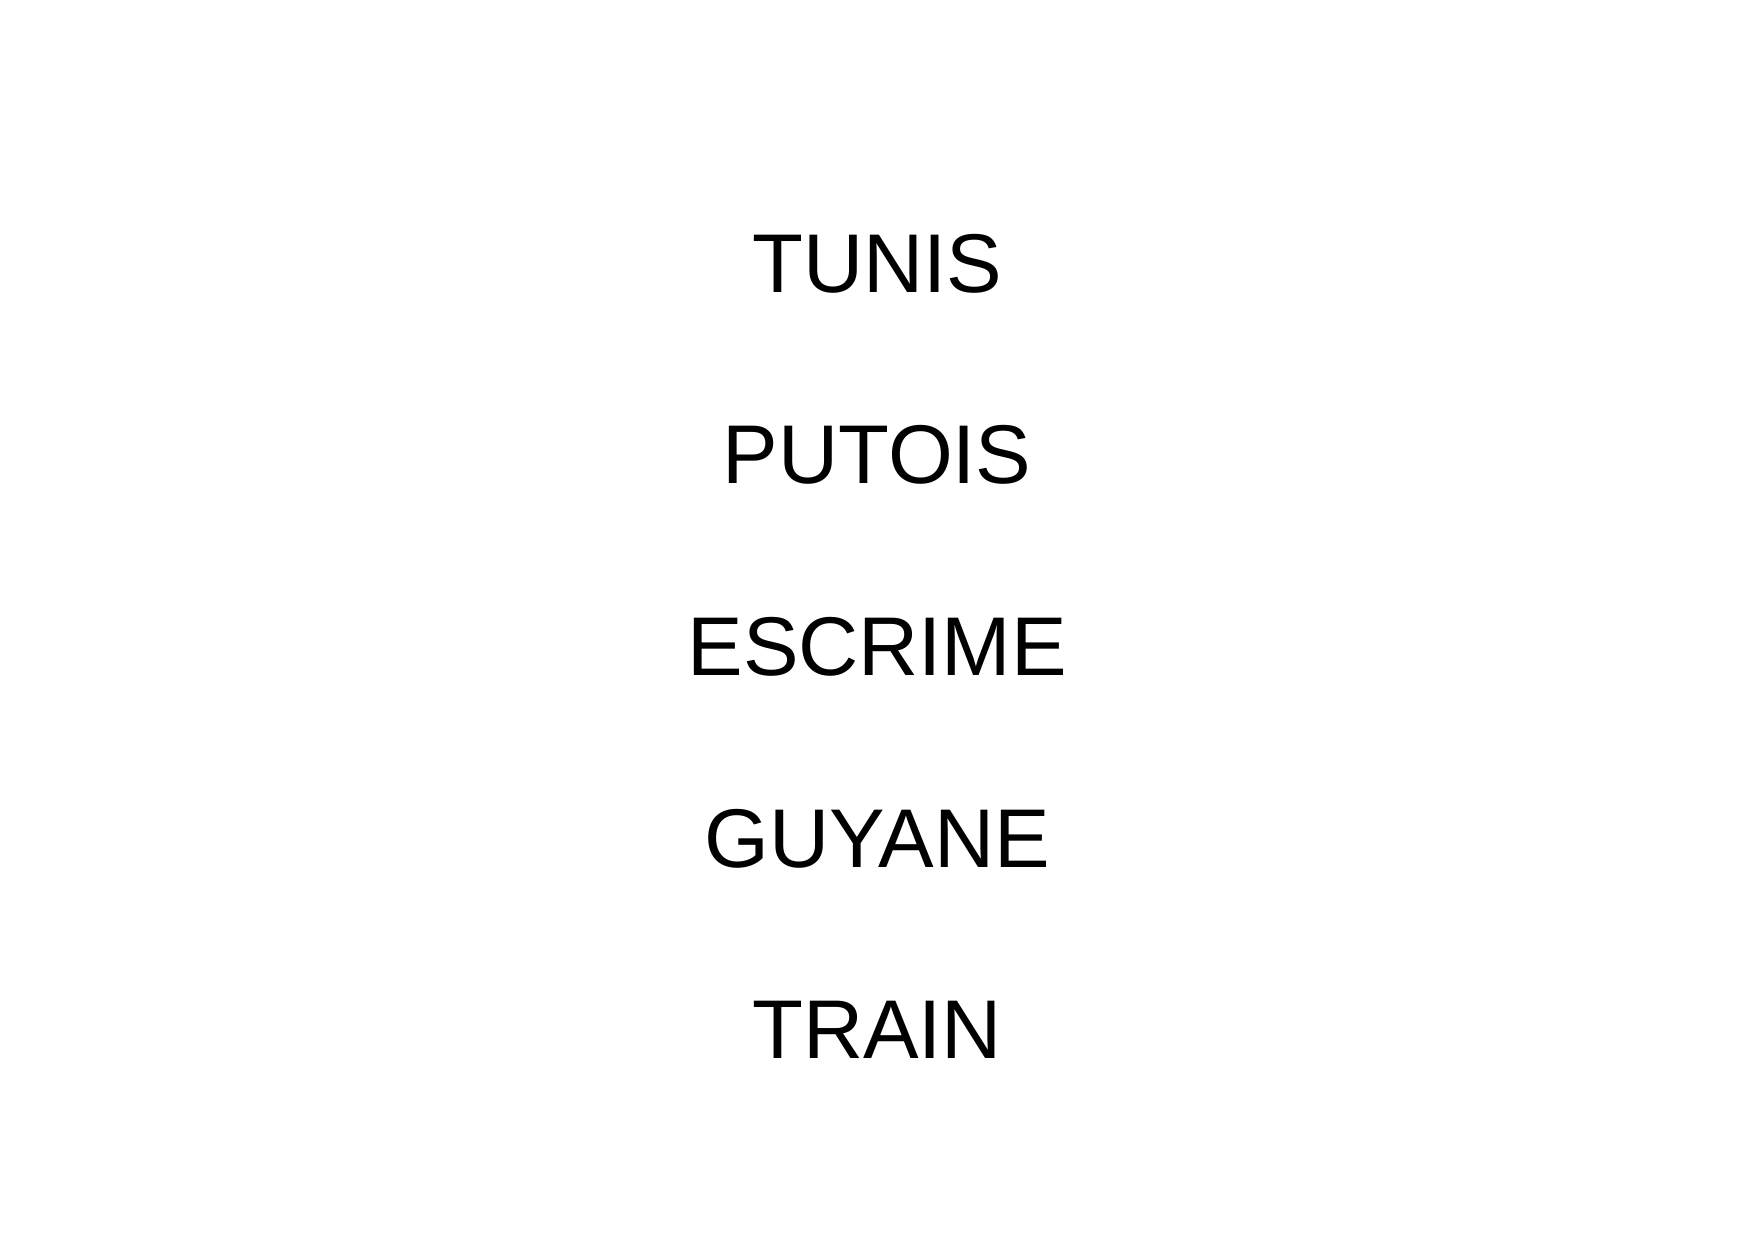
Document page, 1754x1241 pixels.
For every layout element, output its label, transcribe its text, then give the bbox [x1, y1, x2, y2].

text TUNIS [118, 214, 1636, 310]
text GUYANE [118, 789, 1636, 885]
text ESCRIME [118, 597, 1636, 693]
text PUTOIS [118, 406, 1636, 501]
text TRAIN [118, 981, 1636, 1076]
